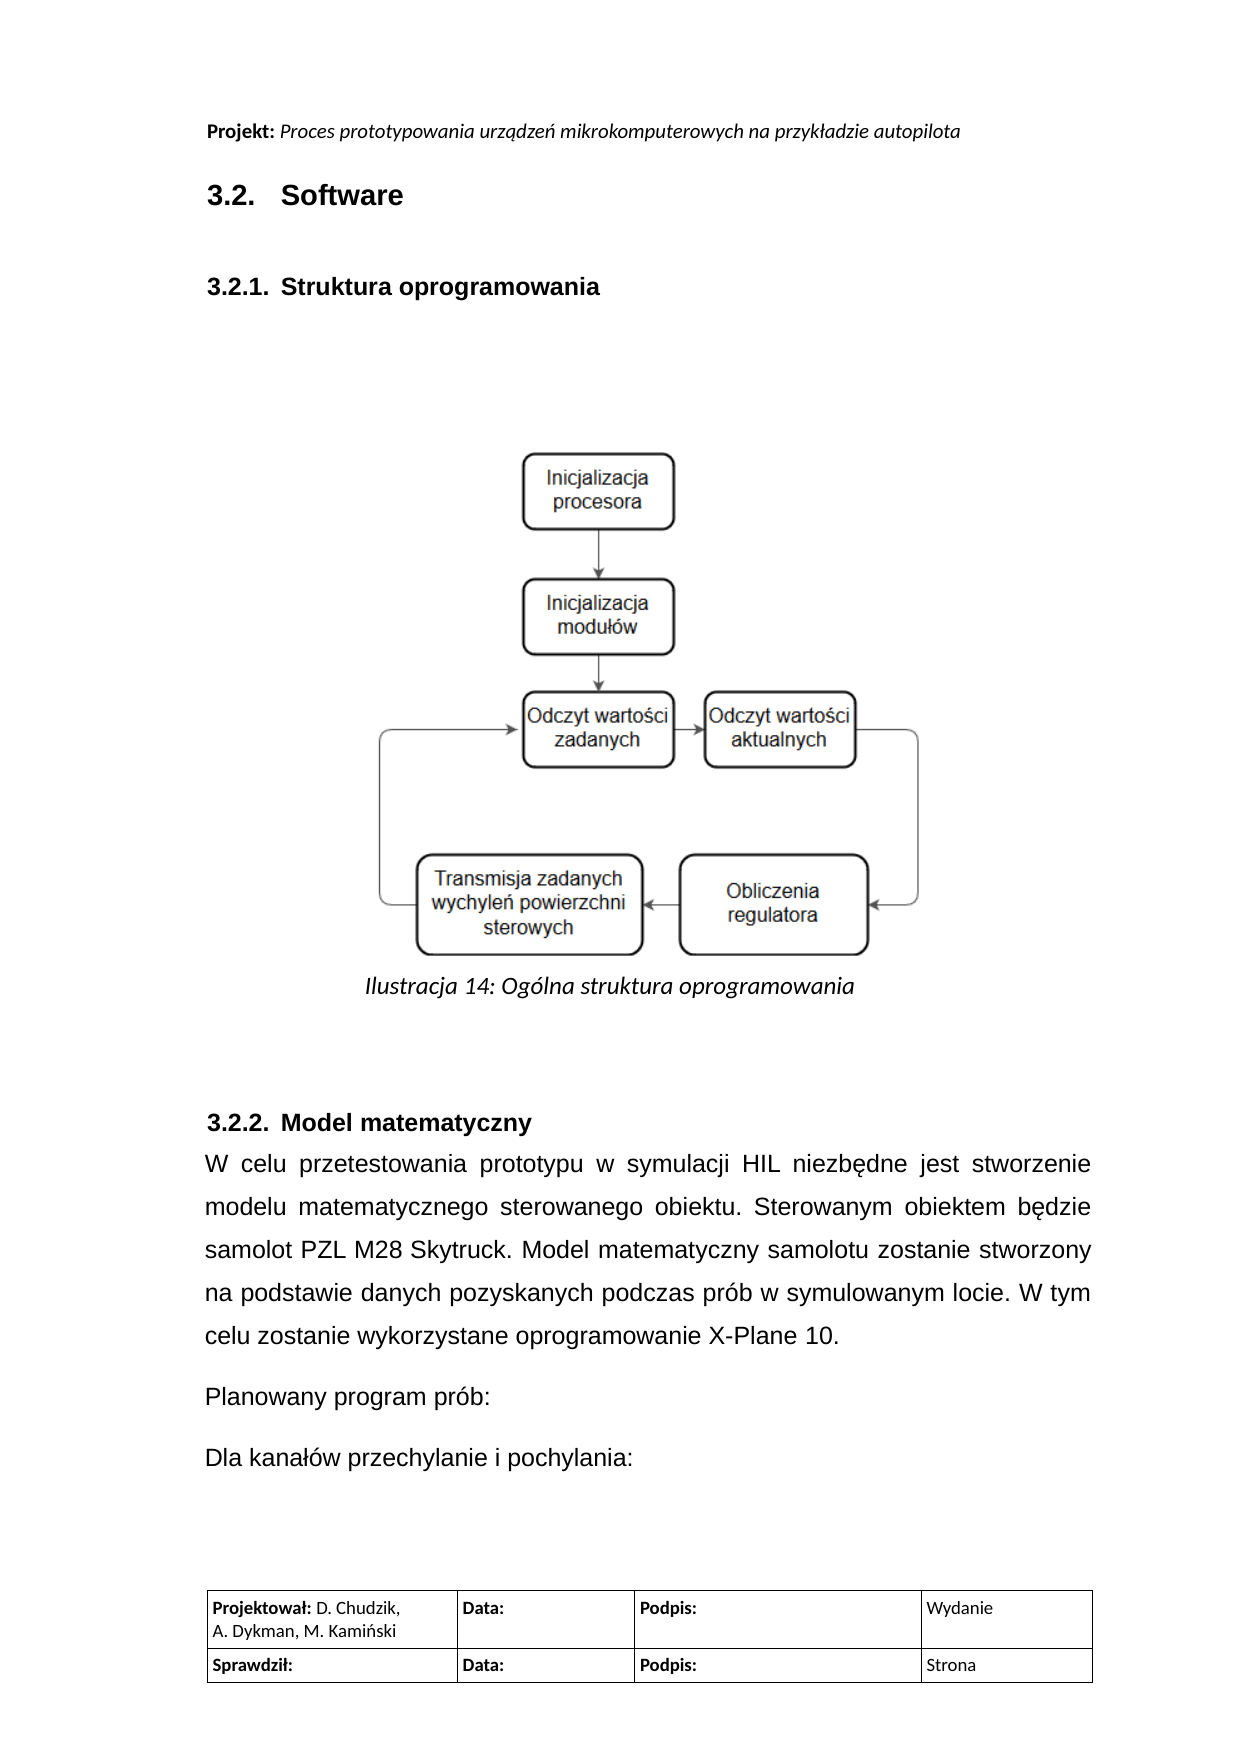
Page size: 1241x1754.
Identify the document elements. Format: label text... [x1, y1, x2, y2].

text W celu przetestowania prototypu w symulacji HIL niezbędne jest stworzenie modelu matematycznego sterowanego obiektu. Sterowanym obiektem będzie samolot PZL M28 Skytruck. Model matematyczny samolotu zostanie stworzony na podstawie danych pozyskanych podczas prób w symulowanym locie. W tym celu zostanie wykorzystane oprogramowanie X-Plane 10. [204, 1149, 1092, 1350]
picture [364, 446, 935, 962]
text Dla kanałów przechylanie i pochylania: [204, 1443, 1092, 1472]
subtitle Model matematyczny [207, 1108, 1092, 1137]
text Planowany program prób: [204, 1382, 1092, 1411]
text Ilustracja 14: Ogólna struktura oprogramowania [364, 962, 934, 1001]
subtitle Software [207, 178, 1092, 211]
subtitle Struktura oprogramowania [207, 272, 1092, 301]
